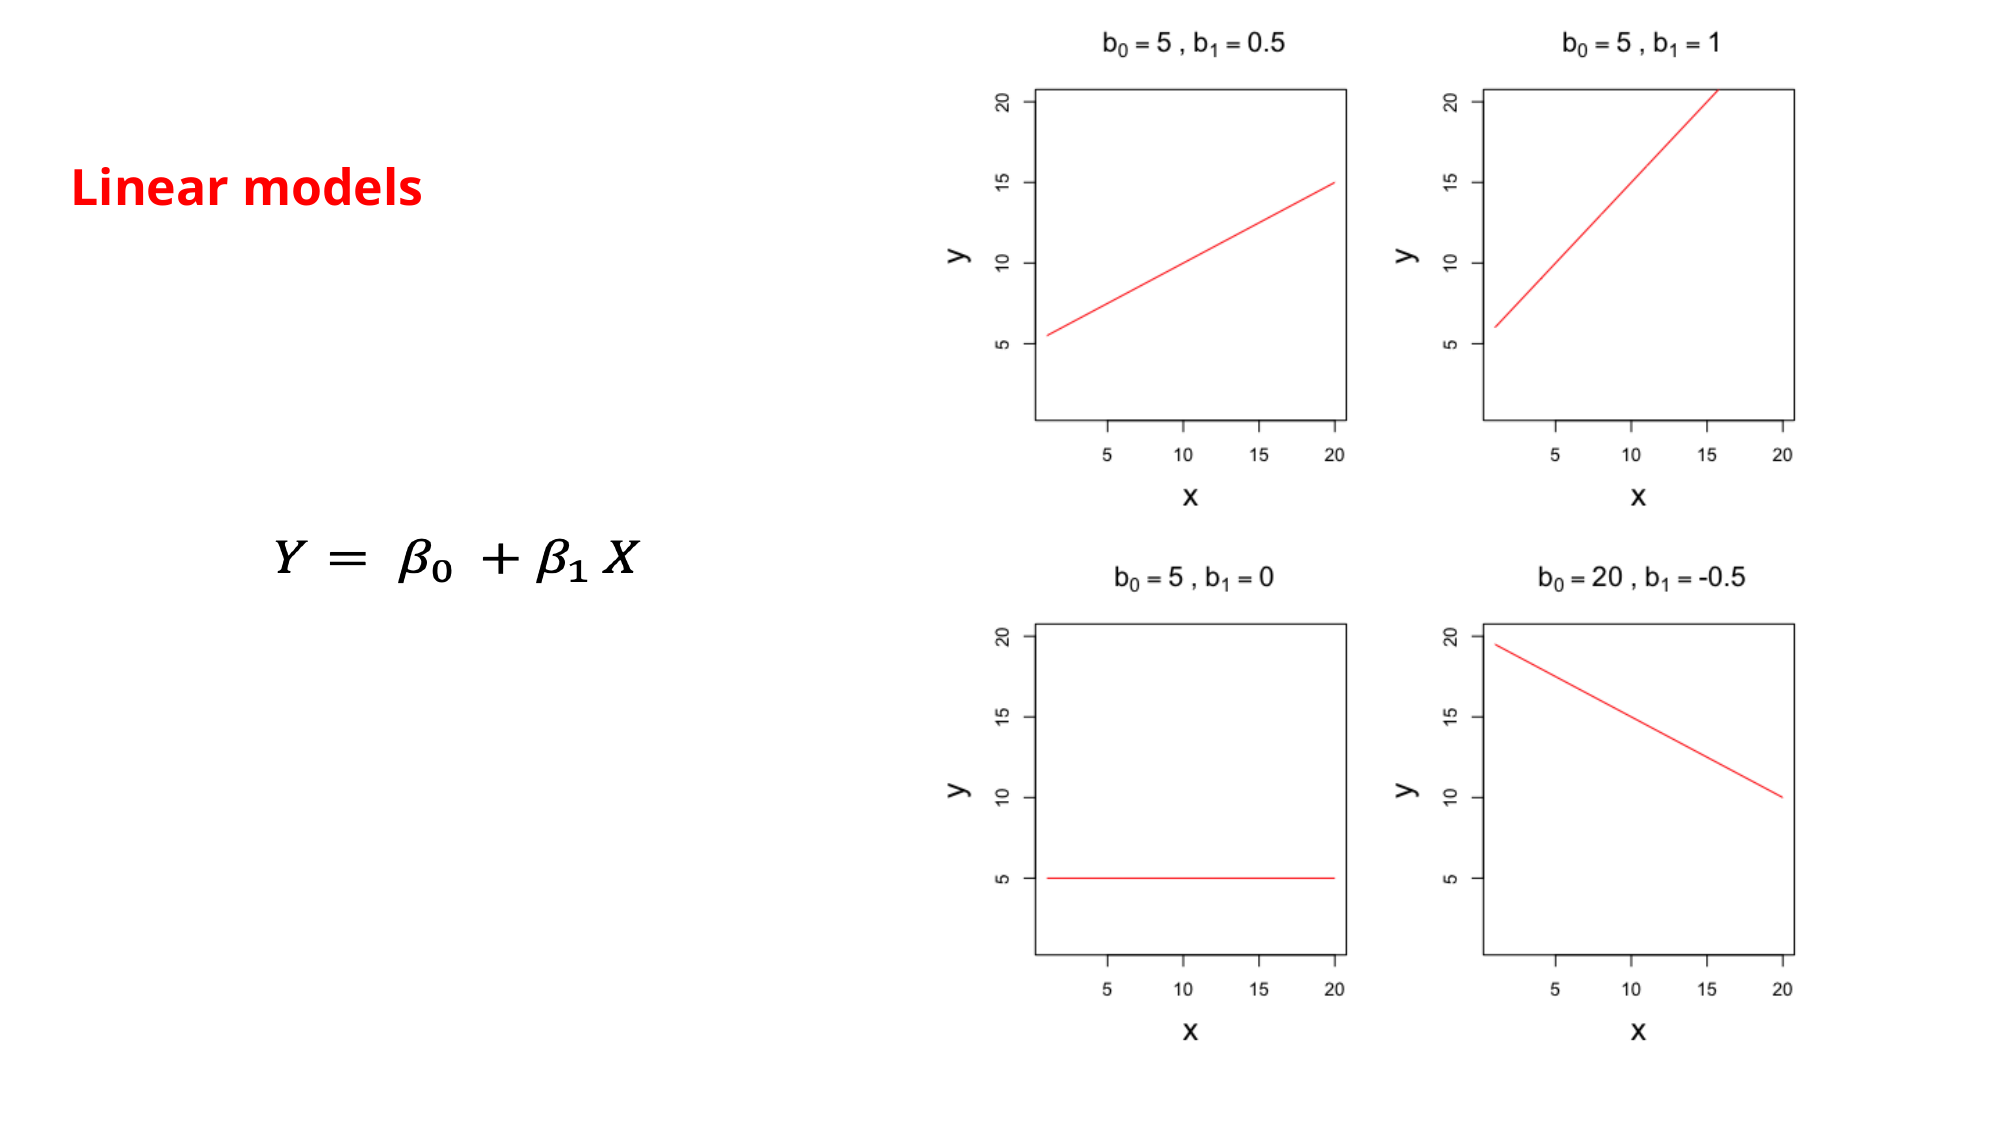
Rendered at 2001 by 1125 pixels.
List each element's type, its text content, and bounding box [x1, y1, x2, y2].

picture [945, 0, 1841, 1068]
text_box Linear models [55, 80, 945, 298]
text_box [14, 519, 899, 606]
